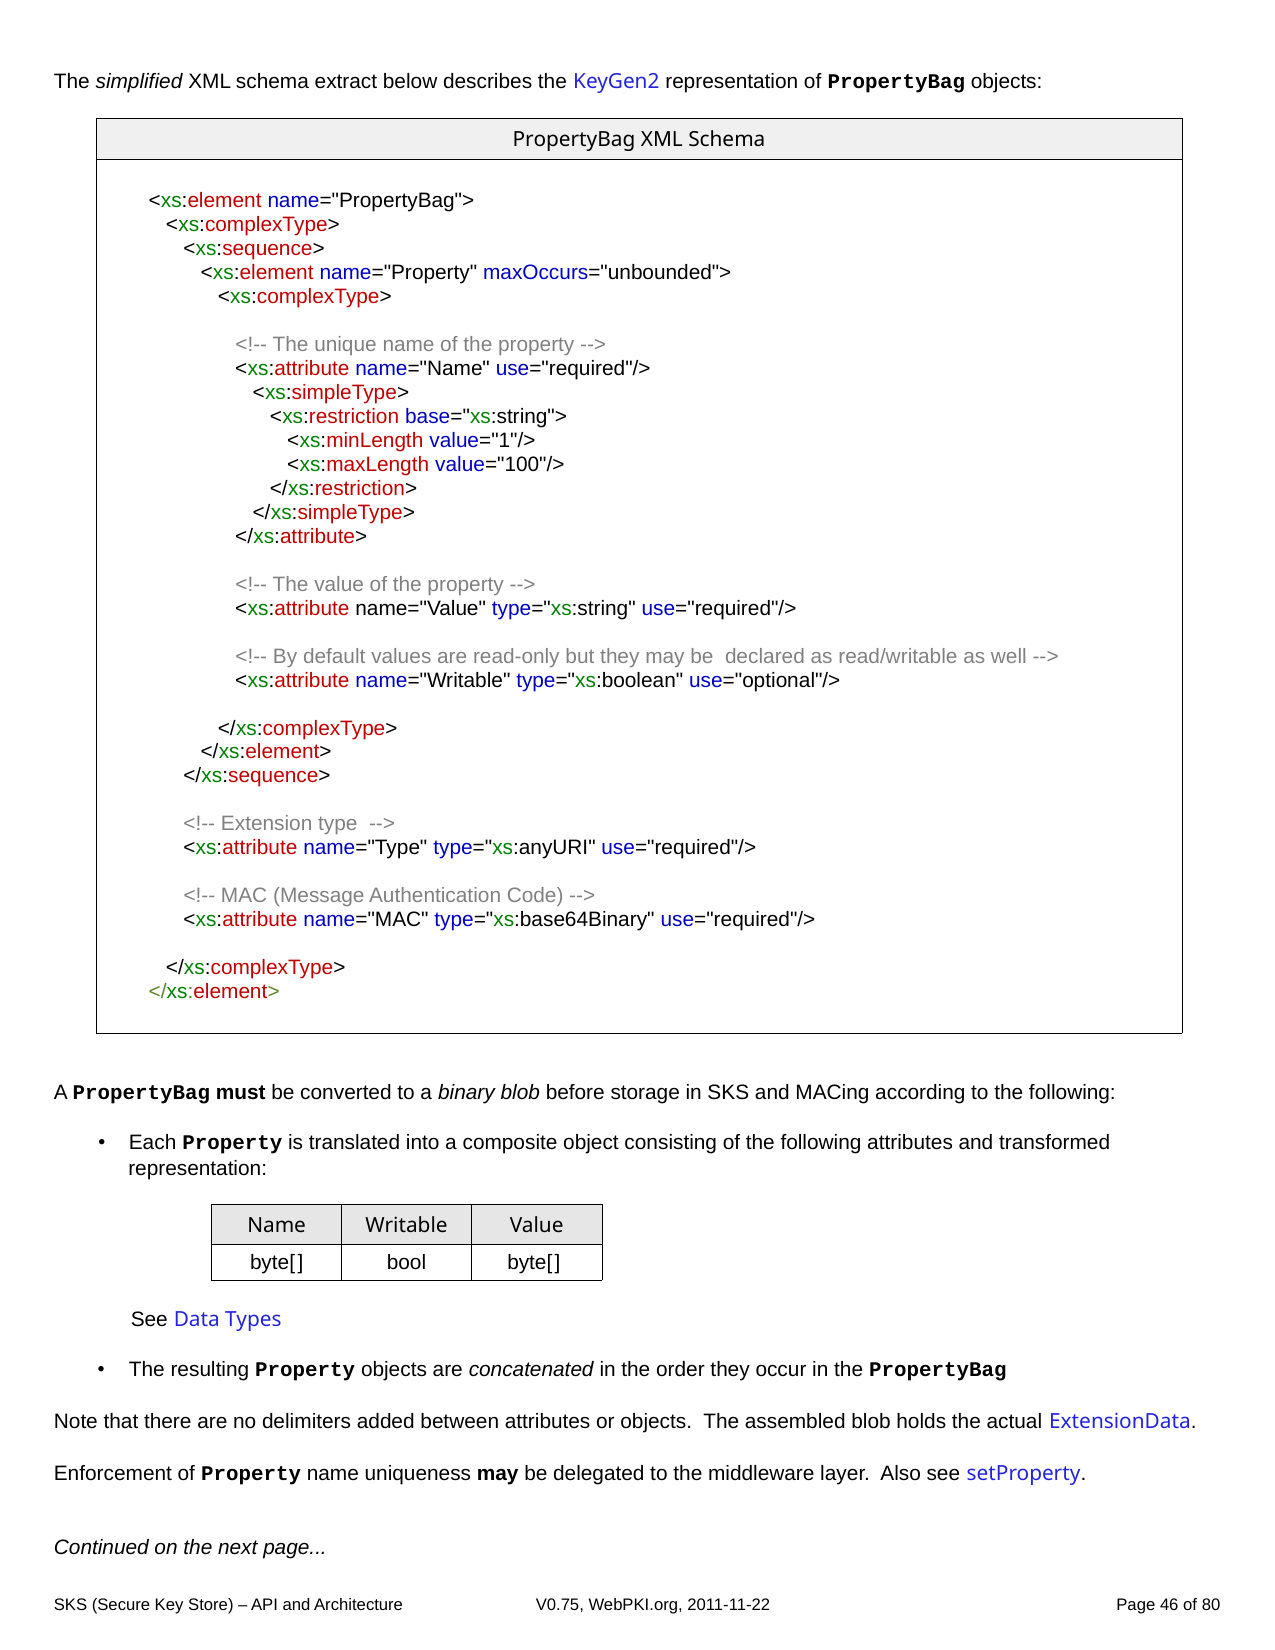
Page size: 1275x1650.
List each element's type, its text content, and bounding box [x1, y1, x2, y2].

text Enforcement of Property name uniqueness may be delegated to the middleware layer. Also see setProperty. [54, 1458, 1221, 1487]
list See Data Types [101, 1280, 1221, 1356]
table_cell bool [342, 1245, 471, 1280]
text A PropertyBag must be converted to a binary blob before storage in SKS and MACing according to the following: [54, 1080, 1221, 1130]
text Note that there are no delimiters added between attributes or objects. The assembled blob holds the actual ExtensionData. [54, 1406, 1221, 1434]
text Continued on the next page... [54, 1534, 1221, 1558]
table_header Writable [342, 1205, 471, 1244]
table_cell byte⁮[ ] [212, 1245, 341, 1280]
list Each Property is translated into a composite object consisting of the following attributes and transformed representation: [98, 1130, 1221, 1180]
text The simplified XML schema extract below describes the KeyGen2 representation of PropertyBag objects: [54, 66, 1221, 94]
table_header Value [472, 1205, 602, 1244]
table_header Name [212, 1205, 341, 1244]
table_cell <xs:element name="PropertyBag"> <xs:complexType> <xs:sequence> <xs:element name="Property" maxOccurs="unbounded"> <xs:complexType> <!-- The unique name of the property --> <xs:attribute name="Name" use="required"/> <xs:simpleType> <xs:restriction base="xs:string"> <xs:minLength value="1"/> <xs:maxLength value="100"/> </xs:restriction> </xs:simpleType> </xs:attribute> <!-- The value of the property --> <xs:attribute name="Value" type="xs:string" use="required"/> <!-- By default values are read-only but they may be declared as read/writable as well --> <xs:attribute name="Writable" type="xs:boolean" use="optional"/> </xs:complexType> </xs:element> </xs:sequence> <!-- Extension type --> <xs:attribute name="Type" type="xs:anyURI" use="required"/> <!-- MAC (Message Authentication Code) --> <xs:attribute name="MAC" type="xs:base64Binary" use="required"/> </xs:complexType> </xs:element> [97, 160, 1182, 1032]
list The resulting Property objects are concatenated in the order they occur in the PropertyBag [97, 1356, 1221, 1382]
table_cell byte⁮[ ] [472, 1245, 602, 1280]
table_header PropertyBag XML Schema [97, 119, 1182, 159]
